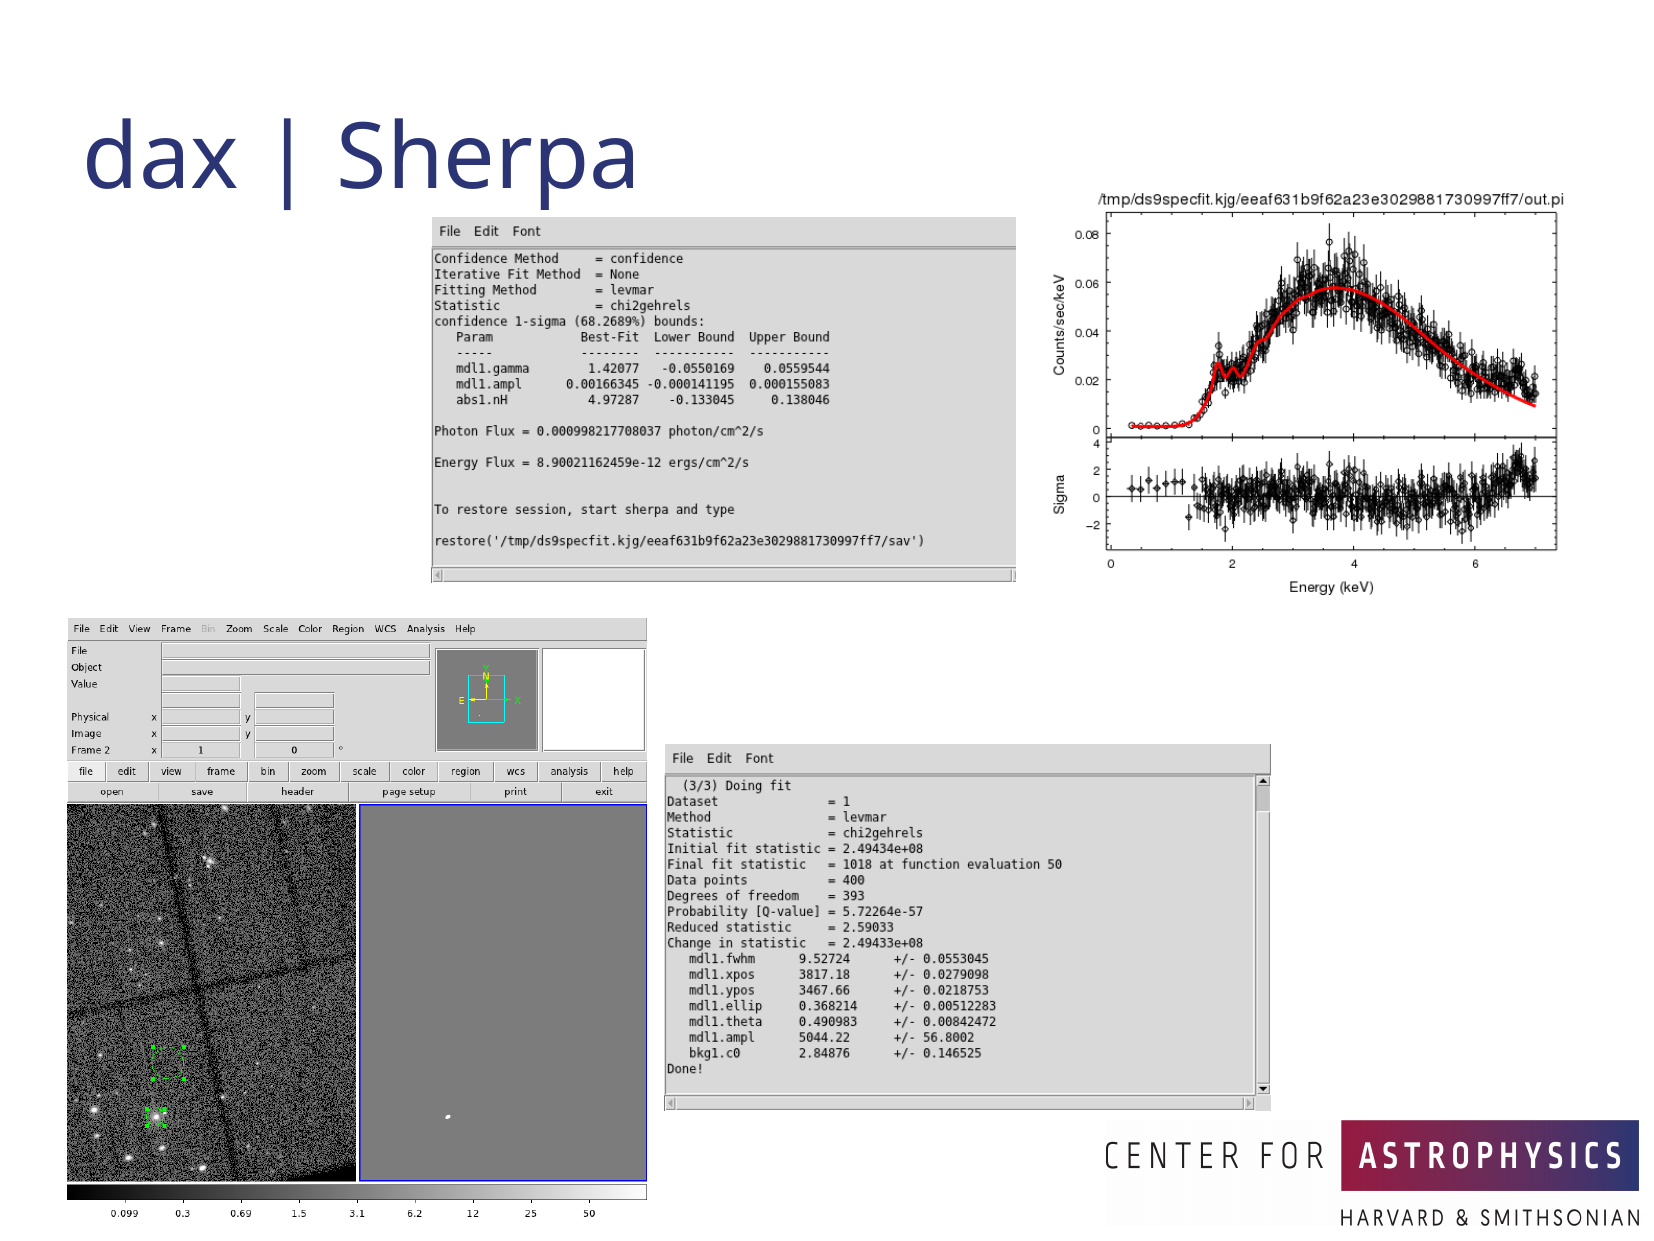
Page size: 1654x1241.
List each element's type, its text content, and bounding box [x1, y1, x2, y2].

picture [664, 743, 1271, 1111]
picture [431, 167, 1617, 618]
title dax | Sherpa [82, 49, 1571, 257]
picture [1106, 1120, 1639, 1226]
picture [67, 617, 647, 1218]
